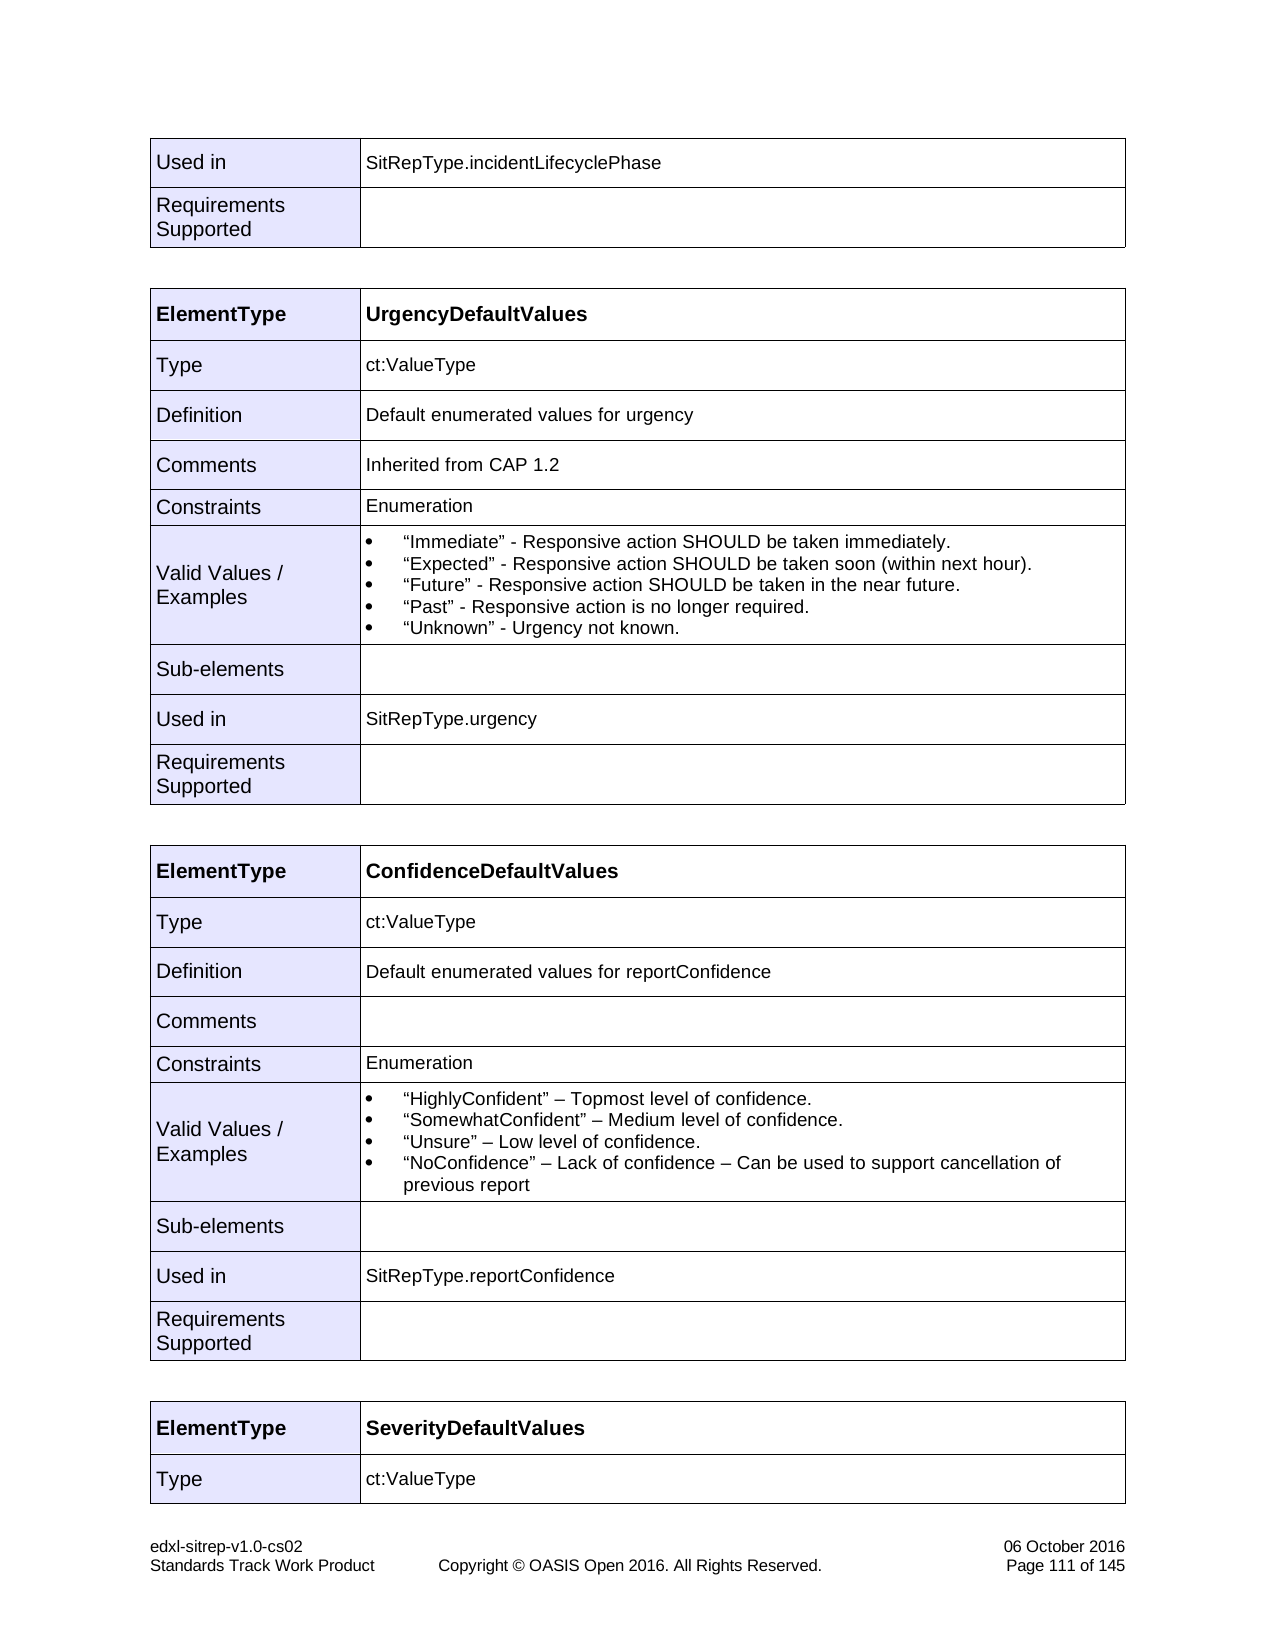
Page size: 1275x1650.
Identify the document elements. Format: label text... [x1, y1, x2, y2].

table_header ElementType [151, 1402, 360, 1453]
table_cell Constraints [151, 490, 360, 525]
table_cell Type [151, 898, 360, 947]
table_cell Requirements Supported [151, 188, 360, 247]
table_cell SitRepType.incidentLifecyclePhase [361, 139, 1125, 187]
table_cell Default enumerated values for urgency [361, 391, 1125, 439]
table_cell Valid Values / Examples [151, 1083, 360, 1201]
table_cell [361, 188, 1125, 247]
table_cell Definition [151, 391, 360, 439]
table_header ConfidenceDefaultValues [361, 846, 1125, 897]
table_cell SitRepType.urgency [361, 695, 1125, 744]
table_cell Default enumerated values for reportConfidence [361, 948, 1125, 996]
table_cell Enumeration [361, 1047, 1125, 1082]
table_cell “Immediate” - Responsive action SHOULD be taken immediately. “Expected” - Responsive action SHOULD be taken soon (within next hour). “Future” - Responsive action SHOULD be taken in the near future. “Past” - Responsive action is no longer required. “Unknown” - Urgency not known. [361, 526, 1125, 644]
table_cell [361, 1302, 1125, 1360]
table_cell Type [151, 341, 360, 390]
table_cell [361, 745, 1125, 804]
table_cell Valid Values / Examples [151, 526, 360, 644]
table_cell Requirements Supported [151, 745, 360, 804]
table_header SeverityDefaultValues [361, 1402, 1125, 1453]
table_cell Definition [151, 948, 360, 996]
table_header ElementType [151, 289, 360, 340]
table_cell [361, 1202, 1125, 1251]
table_cell Comments [151, 441, 360, 489]
table_cell SitRepType.reportConfidence [361, 1252, 1125, 1301]
table_cell ct:ValueType [361, 341, 1125, 390]
table_cell Constraints [151, 1047, 360, 1082]
table_cell Type [151, 1455, 360, 1503]
table_cell Sub-elements [151, 645, 360, 694]
table_cell Used in [151, 139, 360, 187]
table_cell Enumeration [361, 490, 1125, 525]
table_header UrgencyDefaultValues [361, 289, 1125, 340]
table_cell [361, 645, 1125, 694]
table_cell Sub-elements [151, 1202, 360, 1251]
table_header ElementType [151, 846, 360, 897]
table_cell [361, 997, 1125, 1046]
table_cell ct:ValueType [361, 898, 1125, 947]
table_cell Used in [151, 1252, 360, 1301]
table_cell Comments [151, 997, 360, 1046]
table_cell “HighlyConfident” – Topmost level of confidence. “SomewhatConfident” – Medium level of confidence. “Unsure” – Low level of confidence. “NoConfidence” – Lack of confidence – Can be used to support cancellation of previous report [361, 1083, 1125, 1201]
table_cell Requirements Supported [151, 1302, 360, 1360]
table_cell Used in [151, 695, 360, 744]
table_cell Inherited from CAP 1.2 [361, 441, 1125, 489]
table_cell ct:ValueType [361, 1455, 1125, 1503]
